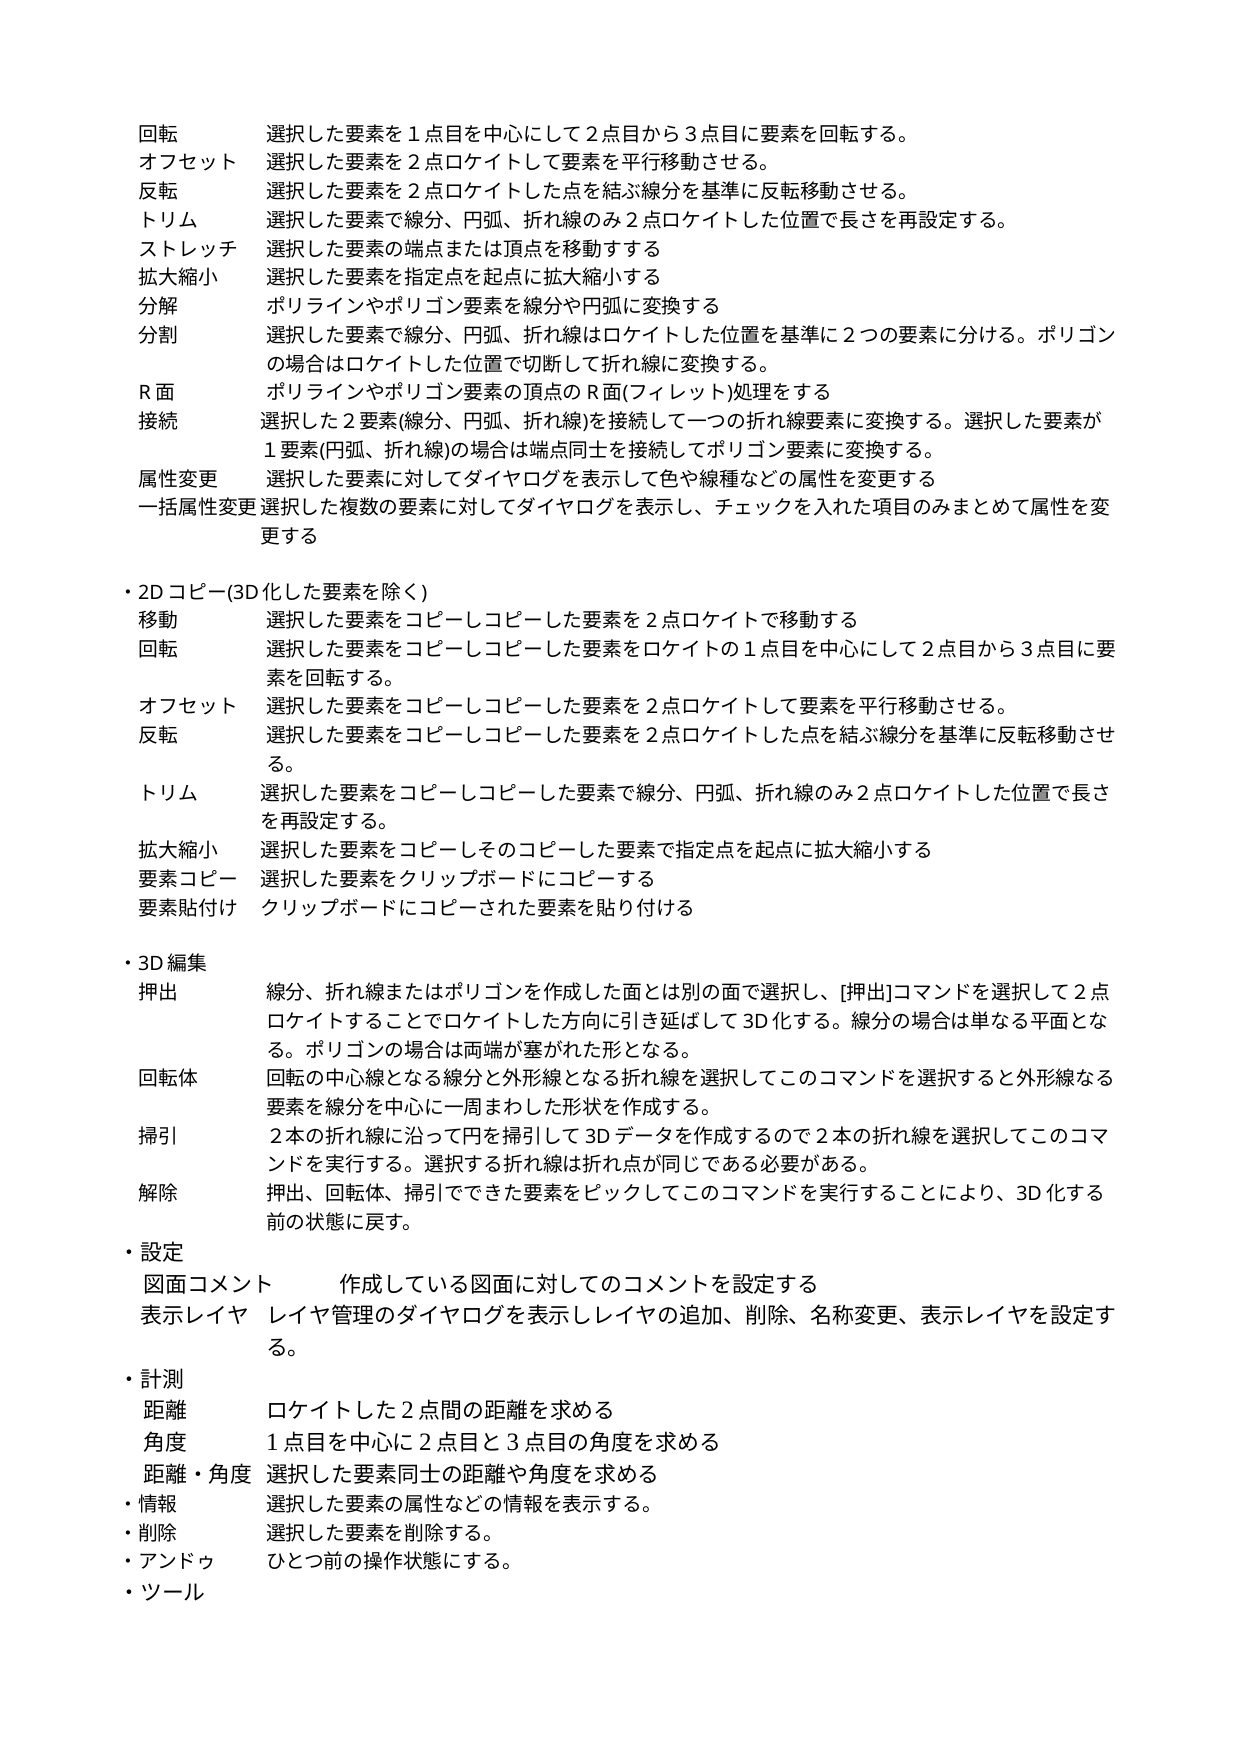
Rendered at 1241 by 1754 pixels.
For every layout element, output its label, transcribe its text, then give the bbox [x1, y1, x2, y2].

text 距離・角度 選択した要素同士の距離や角度を求める [118, 1457, 1122, 1488]
text 図面コメント 作成している図面に対してのコメントを設定する [118, 1267, 1122, 1298]
text 距離 ロケイトした2点間の距離を求める [118, 1393, 1122, 1425]
text 要素貼付け クリップボードにコピーされた要素を貼り付ける [118, 892, 1122, 921]
text 回転 選択した要素を１点目を中心にして２点目から３点目に要素を回転する。 [118, 118, 1122, 147]
text 掃引 ２本の折れ線に沿って円を掃引して3Dデータを作成するので２本の折れ線を選択してこのコマンドを実行する。選択する折れ線は折れ点が同じである必要がある。 [118, 1120, 1122, 1177]
text 接続 選択した２要素(線分、円弧、折れ線)を接続して一つの折れ線要素に変換する。選択した要素が１要素(円弧、折れ線)の場合は端点同士を接続してポリゴン要素に変換する。 [118, 406, 1122, 463]
text ・削除 選択した要素を削除する。 [118, 1517, 1122, 1546]
text ・設定 [118, 1235, 1122, 1267]
text 解除 押出、回転体、掃引でできた要素をピックしてこのコマンドを実行することにより、3D化する前の状態に戻す。 [118, 1177, 1122, 1235]
text R面 ポリラインやポリゴン要素の頂点のR面(フィレット)処理をする [118, 377, 1122, 406]
text トリム 選択した要素で線分、円弧、折れ線のみ２点ロケイトした位置で長さを再設定する。 [118, 204, 1122, 233]
text ・ツール [118, 1574, 1122, 1606]
text 反転 選択した要素を２点ロケイトした点を結ぶ線分を基準に反転移動させる。 [118, 176, 1122, 204]
text 反転 選択した要素をコピーしコピーした要素を２点ロケイトした点を結ぶ線分を基準に反転移動させる。 [118, 720, 1122, 777]
text 分割 選択した要素で線分、円弧、折れ線はロケイトした位置を基準に２つの要素に分ける。ポリゴンの場合はロケイトした位置で切断して折れ線に変換する。 [118, 319, 1122, 377]
text 角度 1点目を中心に2点目と3点目の角度を求める [118, 1425, 1122, 1457]
text 要素コピー 選択した要素をクリップボードにコピーする [118, 863, 1122, 892]
text 表示レイヤ レイヤ管理のダイヤログを表示しレイヤの追加、削除、名称変更、表示レイヤを設定する。 [118, 1298, 1122, 1362]
text ・情報 選択した要素の属性などの情報を表示する。 [118, 1488, 1122, 1517]
text 拡大縮小 選択した要素をコピーしそのコピーした要素で指定点を起点に拡大縮小する [118, 834, 1122, 863]
text 分解 ポリラインやポリゴン要素を線分や円弧に変換する [118, 291, 1122, 319]
text 回転 選択した要素をコピーしコピーした要素をロケイトの１点目を中心にして２点目から３点目に要素を回転する。 [118, 634, 1122, 691]
text 拡大縮小 選択した要素を指定点を起点に拡大縮小する [118, 262, 1122, 291]
text ストレッチ 選択した要素の端点または頂点を移動すする [118, 233, 1122, 262]
text オフセット 選択した要素を２点ロケイトして要素を平行移動させる。 [118, 147, 1122, 176]
text ・2Dコピー(3D化した要素を除く) [118, 576, 1122, 605]
text ・計測 [118, 1362, 1122, 1393]
text 属性変更 選択した要素に対してダイヤログを表示して色や線種などの属性を変更する [118, 463, 1122, 492]
text オフセット 選択した要素をコピーしコピーした要素を２点ロケイトして要素を平行移動させる。 [118, 691, 1122, 720]
text ・3D編集 [118, 948, 1122, 977]
text ・アンドゥ ひとつ前の操作状態にする。 [118, 1546, 1122, 1574]
text トリム 選択した要素をコピーしコピーした要素で線分、円弧、折れ線のみ２点ロケイトした位置で長さを再設定する。 [118, 777, 1122, 834]
text 回転体 回転の中心線となる線分と外形線となる折れ線を選択してこのコマンドを選択すると外形線なる要素を線分を中心に一周まわした形状を作成する。 [118, 1063, 1122, 1120]
text 押出 線分、折れ線またはポリゴンを作成した面とは別の面で選択し、[押出]コマンドを選択して２点ロケイトすることでロケイトした方向に引き延ばして3D化する。線分の場合は単なる平面となる。ポリゴンの場合は両端が塞がれた形となる。 [118, 977, 1122, 1063]
text 一括属性変更 選択した複数の要素に対してダイヤログを表示し、チェックを入れた項目のみまとめて属性を変更する [118, 492, 1122, 549]
text 移動 選択した要素をコピーしコピーした要素を2点ロケイトで移動する [118, 605, 1122, 634]
